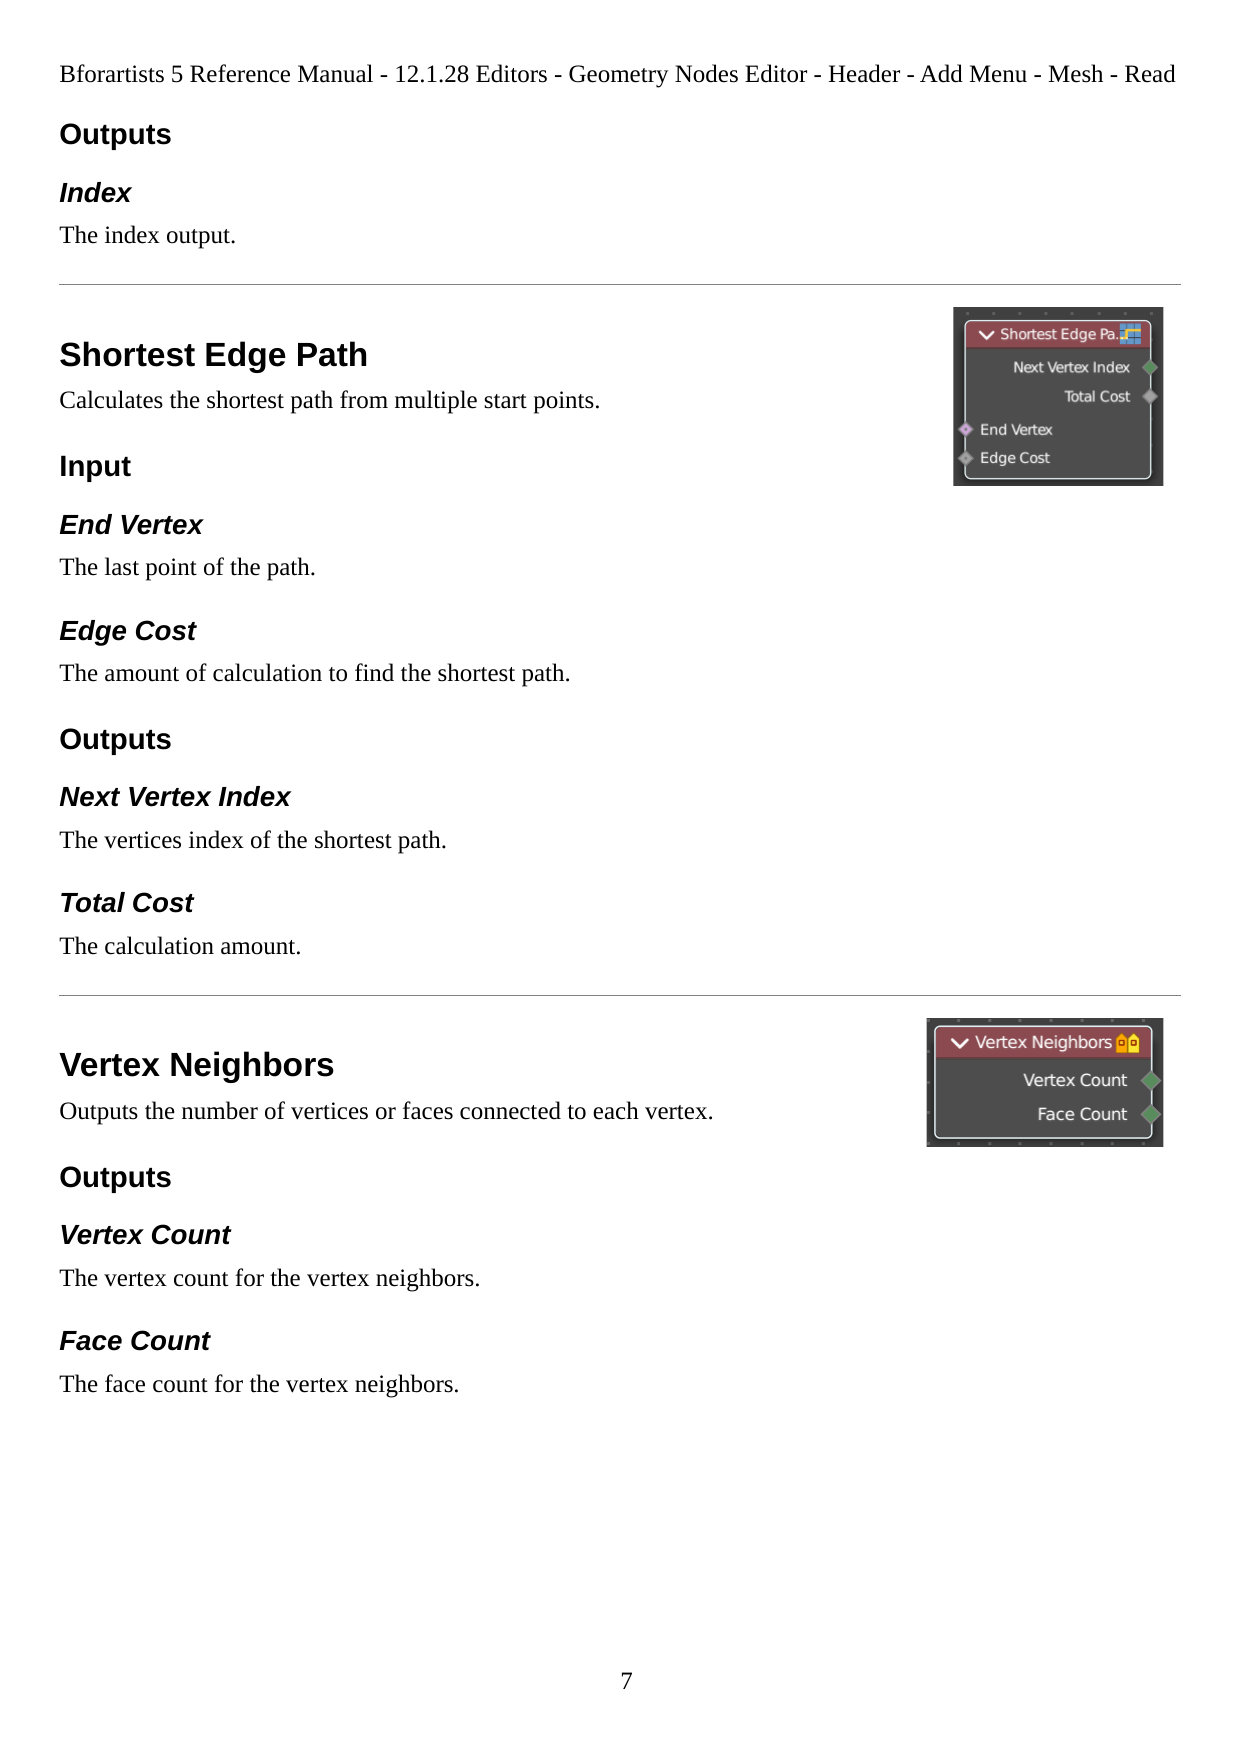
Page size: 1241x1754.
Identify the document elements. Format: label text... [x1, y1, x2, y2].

text Outputs the number of vertices or faces connected to each vertex. [59, 1096, 926, 1125]
text The index output. [59, 220, 1181, 249]
subtitle Outputs [59, 117, 1181, 151]
subtitle Index [59, 176, 1181, 208]
text The vertex count for the vertex neighbors. [59, 1263, 1181, 1292]
subtitle Face Count [59, 1324, 1181, 1356]
subtitle Vertex Neighbors [59, 1045, 926, 1084]
subtitle Vertex Count [59, 1219, 1181, 1251]
subtitle Outputs [59, 722, 1181, 756]
text The amount of calculation to find the shortest path. [59, 658, 1181, 687]
picture [953, 307, 1164, 486]
subtitle [1164, 1045, 1181, 1084]
subtitle [1164, 449, 1181, 483]
text The last point of the path. [59, 552, 1181, 581]
subtitle Outputs [59, 1160, 1181, 1194]
subtitle End Vertex [59, 508, 1181, 540]
subtitle Edge Cost [59, 614, 1181, 646]
picture [926, 1018, 1164, 1147]
text The calculation amount. [59, 931, 1181, 960]
subtitle Input [59, 449, 953, 483]
text The vertices index of the shortest path. [59, 825, 1181, 854]
text The face count for the vertex neighbors. [59, 1369, 1181, 1398]
subtitle Next Vertex Index [59, 781, 1181, 813]
subtitle Total Cost [59, 887, 1181, 918]
subtitle [1164, 334, 1181, 373]
subtitle Shortest Edge Path [59, 334, 953, 373]
text Calculates the shortest path from multiple start points. [59, 386, 953, 414]
